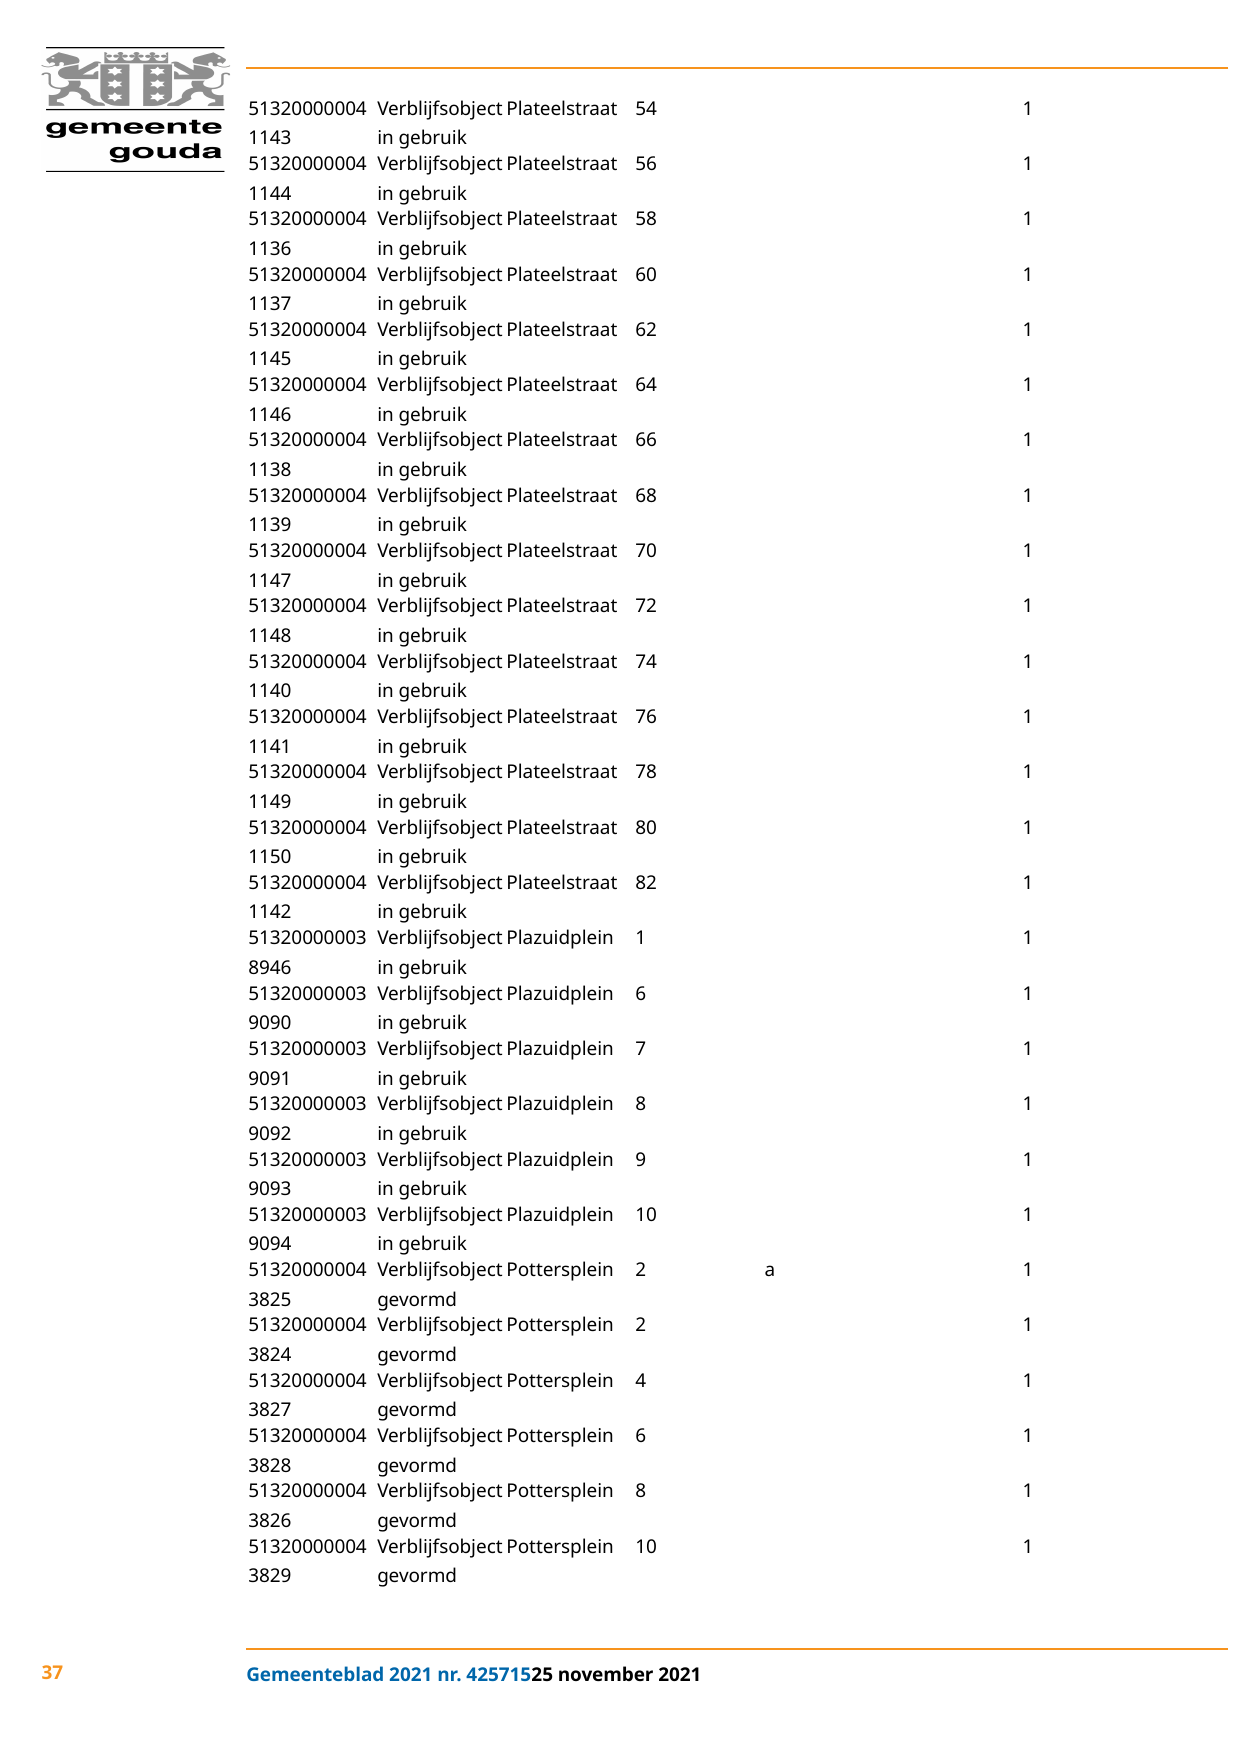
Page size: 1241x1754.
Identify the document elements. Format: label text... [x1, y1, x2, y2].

table_cell [764, 150, 893, 205]
table_cell 1 [1023, 980, 1152, 1035]
table_cell [894, 261, 1022, 316]
table_cell 513200000041138 [248, 427, 377, 482]
table_cell Verblijfsobject in gebruik [377, 537, 506, 593]
table_cell [764, 648, 893, 703]
table_cell [894, 482, 1022, 537]
table_cell Plateelstraat [506, 703, 635, 758]
table_cell Pottersplein [506, 1533, 635, 1588]
table_cell Plazuidplein [506, 1201, 635, 1256]
table_cell 513200000043828 [248, 1422, 377, 1478]
table_cell [894, 371, 1022, 427]
table_cell [764, 1367, 893, 1422]
table_cell Pottersplein [506, 1256, 635, 1312]
table_cell 513200000043826 [248, 1478, 377, 1533]
table_cell Plateelstraat [506, 316, 635, 371]
table_cell [894, 759, 1022, 814]
table_cell 1 [1023, 703, 1152, 758]
table_cell 513200000043829 [248, 1533, 377, 1588]
table_cell 1 [1023, 95, 1152, 150]
table_cell 1 [1023, 316, 1152, 371]
table_cell [894, 1146, 1022, 1201]
table_cell Verblijfsobject in gebruik [377, 371, 506, 427]
table_cell Plateelstraat [506, 593, 635, 648]
table_cell Verblijfsobject in gebruik [377, 980, 506, 1035]
table_cell [894, 150, 1022, 205]
table_cell [894, 869, 1022, 924]
table_cell [764, 427, 893, 482]
table_cell [894, 648, 1022, 703]
table_cell Plateelstraat [506, 537, 635, 593]
table_cell Verblijfsobject gevormd [377, 1367, 506, 1422]
table_cell [764, 316, 893, 371]
table_cell 513200000041149 [248, 759, 377, 814]
table_cell Verblijfsobject in gebruik [377, 593, 506, 648]
table_cell Verblijfsobject gevormd [377, 1312, 506, 1367]
table_cell [764, 980, 893, 1035]
table_cell 4 [635, 1367, 764, 1422]
table_cell [764, 1533, 893, 1588]
table_cell [894, 593, 1022, 648]
table_cell 513200000039091 [248, 1035, 377, 1090]
table_cell 1 [1023, 537, 1152, 593]
table_cell [764, 1422, 893, 1478]
table_cell Verblijfsobject in gebruik [377, 261, 506, 316]
table_cell [894, 95, 1022, 150]
table_cell [764, 703, 893, 758]
table_cell [764, 537, 893, 593]
table_cell Pottersplein [506, 1312, 635, 1367]
table_cell 513200000041141 [248, 703, 377, 758]
table_cell Verblijfsobject in gebruik [377, 95, 506, 150]
table_cell 10 [635, 1533, 764, 1588]
table_cell 513200000039092 [248, 1090, 377, 1146]
table_cell Plateelstraat [506, 205, 635, 261]
table_cell 66 [635, 427, 764, 482]
table_cell Plateelstraat [506, 150, 635, 205]
table_cell 8 [635, 1478, 764, 1533]
table_cell 72 [635, 593, 764, 648]
table_cell 513200000041150 [248, 814, 377, 869]
table_cell 1 [1023, 759, 1152, 814]
table_cell [764, 1478, 893, 1533]
table_cell Plazuidplein [506, 1035, 635, 1090]
table_cell [894, 1533, 1022, 1588]
table_cell Verblijfsobject in gebruik [377, 427, 506, 482]
table_cell [764, 814, 893, 869]
table_cell [894, 1478, 1022, 1533]
table_cell Plateelstraat [506, 482, 635, 537]
table_cell 513200000041143 [248, 95, 377, 150]
table_cell 1 [1023, 1256, 1152, 1312]
table_cell 54 [635, 95, 764, 150]
table_cell [764, 1035, 893, 1090]
table_cell 1 [1023, 1367, 1152, 1422]
table_cell [894, 1256, 1022, 1312]
table_cell 513200000041139 [248, 482, 377, 537]
table_cell 1 [1023, 1090, 1152, 1146]
table_cell [894, 205, 1022, 261]
table_cell 74 [635, 648, 764, 703]
table_cell [894, 1090, 1022, 1146]
table_cell 513200000041136 [248, 205, 377, 261]
table_cell 513200000041145 [248, 316, 377, 371]
table_cell Plateelstraat [506, 261, 635, 316]
table_cell 513200000039090 [248, 980, 377, 1035]
table_cell [894, 1201, 1022, 1256]
table_cell [894, 1035, 1022, 1090]
table_cell 1 [1023, 925, 1152, 980]
table_cell 76 [635, 703, 764, 758]
table_cell 1 [1023, 1422, 1152, 1478]
table_cell [894, 703, 1022, 758]
table_cell 6 [635, 980, 764, 1035]
table_cell [894, 1367, 1022, 1422]
table_cell Verblijfsobject in gebruik [377, 869, 506, 924]
table_cell 1 [1023, 150, 1152, 205]
table_cell 1 [1023, 371, 1152, 427]
table_cell 2 [635, 1256, 764, 1312]
table_cell [764, 482, 893, 537]
table_cell Verblijfsobject gevormd [377, 1533, 506, 1588]
table_cell 1 [1023, 1478, 1152, 1533]
table_cell Pottersplein [506, 1422, 635, 1478]
table_cell 58 [635, 205, 764, 261]
table_cell [764, 759, 893, 814]
table_cell 1 [1023, 1035, 1152, 1090]
table_cell Plazuidplein [506, 1090, 635, 1146]
table_cell [764, 593, 893, 648]
table_cell a [764, 1256, 893, 1312]
table_cell 513200000041147 [248, 537, 377, 593]
table_cell [764, 869, 893, 924]
table_cell 1 [1023, 869, 1152, 924]
table_cell [764, 261, 893, 316]
table_cell Plazuidplein [506, 1146, 635, 1201]
table_cell Verblijfsobject gevormd [377, 1478, 506, 1533]
table_cell [764, 95, 893, 150]
table_cell 513200000041142 [248, 869, 377, 924]
picture [41, 47, 231, 172]
table_cell Verblijfsobject in gebruik [377, 759, 506, 814]
table_cell [894, 1422, 1022, 1478]
table_cell 513200000043825 [248, 1256, 377, 1312]
table_cell 80 [635, 814, 764, 869]
table_cell Verblijfsobject in gebruik [377, 316, 506, 371]
table_cell 1 [1023, 814, 1152, 869]
table_cell 2 [635, 1312, 764, 1367]
table_cell 513200000038946 [248, 925, 377, 980]
table_cell 10 [635, 1201, 764, 1256]
table_cell 513200000043824 [248, 1312, 377, 1367]
table_cell Verblijfsobject in gebruik [377, 1090, 506, 1146]
table_cell Plazuidplein [506, 980, 635, 1035]
table_cell [764, 1090, 893, 1146]
table_cell Verblijfsobject gevormd [377, 1422, 506, 1478]
table_cell [894, 980, 1022, 1035]
table_cell 82 [635, 869, 764, 924]
table_cell Verblijfsobject gevormd [377, 1256, 506, 1312]
table_cell Verblijfsobject in gebruik [377, 925, 506, 980]
table_cell 513200000039094 [248, 1201, 377, 1256]
table_cell Verblijfsobject in gebruik [377, 205, 506, 261]
table_cell Plateelstraat [506, 814, 635, 869]
table_cell 513200000043827 [248, 1367, 377, 1422]
table_cell 513200000041140 [248, 648, 377, 703]
table_cell 1 [1023, 1201, 1152, 1256]
table_cell [894, 925, 1022, 980]
table_cell 70 [635, 537, 764, 593]
table_cell Verblijfsobject in gebruik [377, 150, 506, 205]
table_cell 7 [635, 1035, 764, 1090]
table_cell 513200000039093 [248, 1146, 377, 1201]
table_cell 6 [635, 1422, 764, 1478]
table_cell Plateelstraat [506, 869, 635, 924]
table_cell [764, 205, 893, 261]
table_cell 1 [635, 925, 764, 980]
table_cell [764, 925, 893, 980]
table_cell 1 [1023, 427, 1152, 482]
table_cell Verblijfsobject in gebruik [377, 814, 506, 869]
table_cell [764, 1146, 893, 1201]
table_cell 1 [1023, 261, 1152, 316]
table_cell 513200000041144 [248, 150, 377, 205]
table_cell 1 [1023, 1146, 1152, 1201]
table_cell [894, 1312, 1022, 1367]
table_cell Plateelstraat [506, 427, 635, 482]
table_cell Plazuidplein [506, 925, 635, 980]
table_cell 1 [1023, 205, 1152, 261]
table_cell 1 [1023, 648, 1152, 703]
table_cell [894, 316, 1022, 371]
table_cell [764, 371, 893, 427]
table_cell 513200000041146 [248, 371, 377, 427]
table_cell 513200000041137 [248, 261, 377, 316]
table_cell 1 [1023, 593, 1152, 648]
table_cell Verblijfsobject in gebruik [377, 703, 506, 758]
table_cell 62 [635, 316, 764, 371]
table_cell 60 [635, 261, 764, 316]
table_cell 513200000041148 [248, 593, 377, 648]
table_cell 8 [635, 1090, 764, 1146]
table_cell Pottersplein [506, 1478, 635, 1533]
table_cell 78 [635, 759, 764, 814]
table_cell [894, 427, 1022, 482]
table_cell [764, 1312, 893, 1367]
table_cell Plateelstraat [506, 648, 635, 703]
table_cell 1 [1023, 1533, 1152, 1588]
table_cell Verblijfsobject in gebruik [377, 1146, 506, 1201]
table_cell [764, 1201, 893, 1256]
table_cell 64 [635, 371, 764, 427]
table_cell [894, 814, 1022, 869]
table_cell Plateelstraat [506, 95, 635, 150]
table_cell Verblijfsobject in gebruik [377, 1035, 506, 1090]
table_cell 1 [1023, 482, 1152, 537]
table_cell Verblijfsobject in gebruik [377, 1201, 506, 1256]
table_cell [894, 537, 1022, 593]
table_cell 68 [635, 482, 764, 537]
table_cell 9 [635, 1146, 764, 1201]
table_cell 56 [635, 150, 764, 205]
table_cell Verblijfsobject in gebruik [377, 648, 506, 703]
table_cell Plateelstraat [506, 371, 635, 427]
table_cell Plateelstraat [506, 759, 635, 814]
table_cell Pottersplein [506, 1367, 635, 1422]
table_cell Verblijfsobject in gebruik [377, 482, 506, 537]
table_cell 1 [1023, 1312, 1152, 1367]
